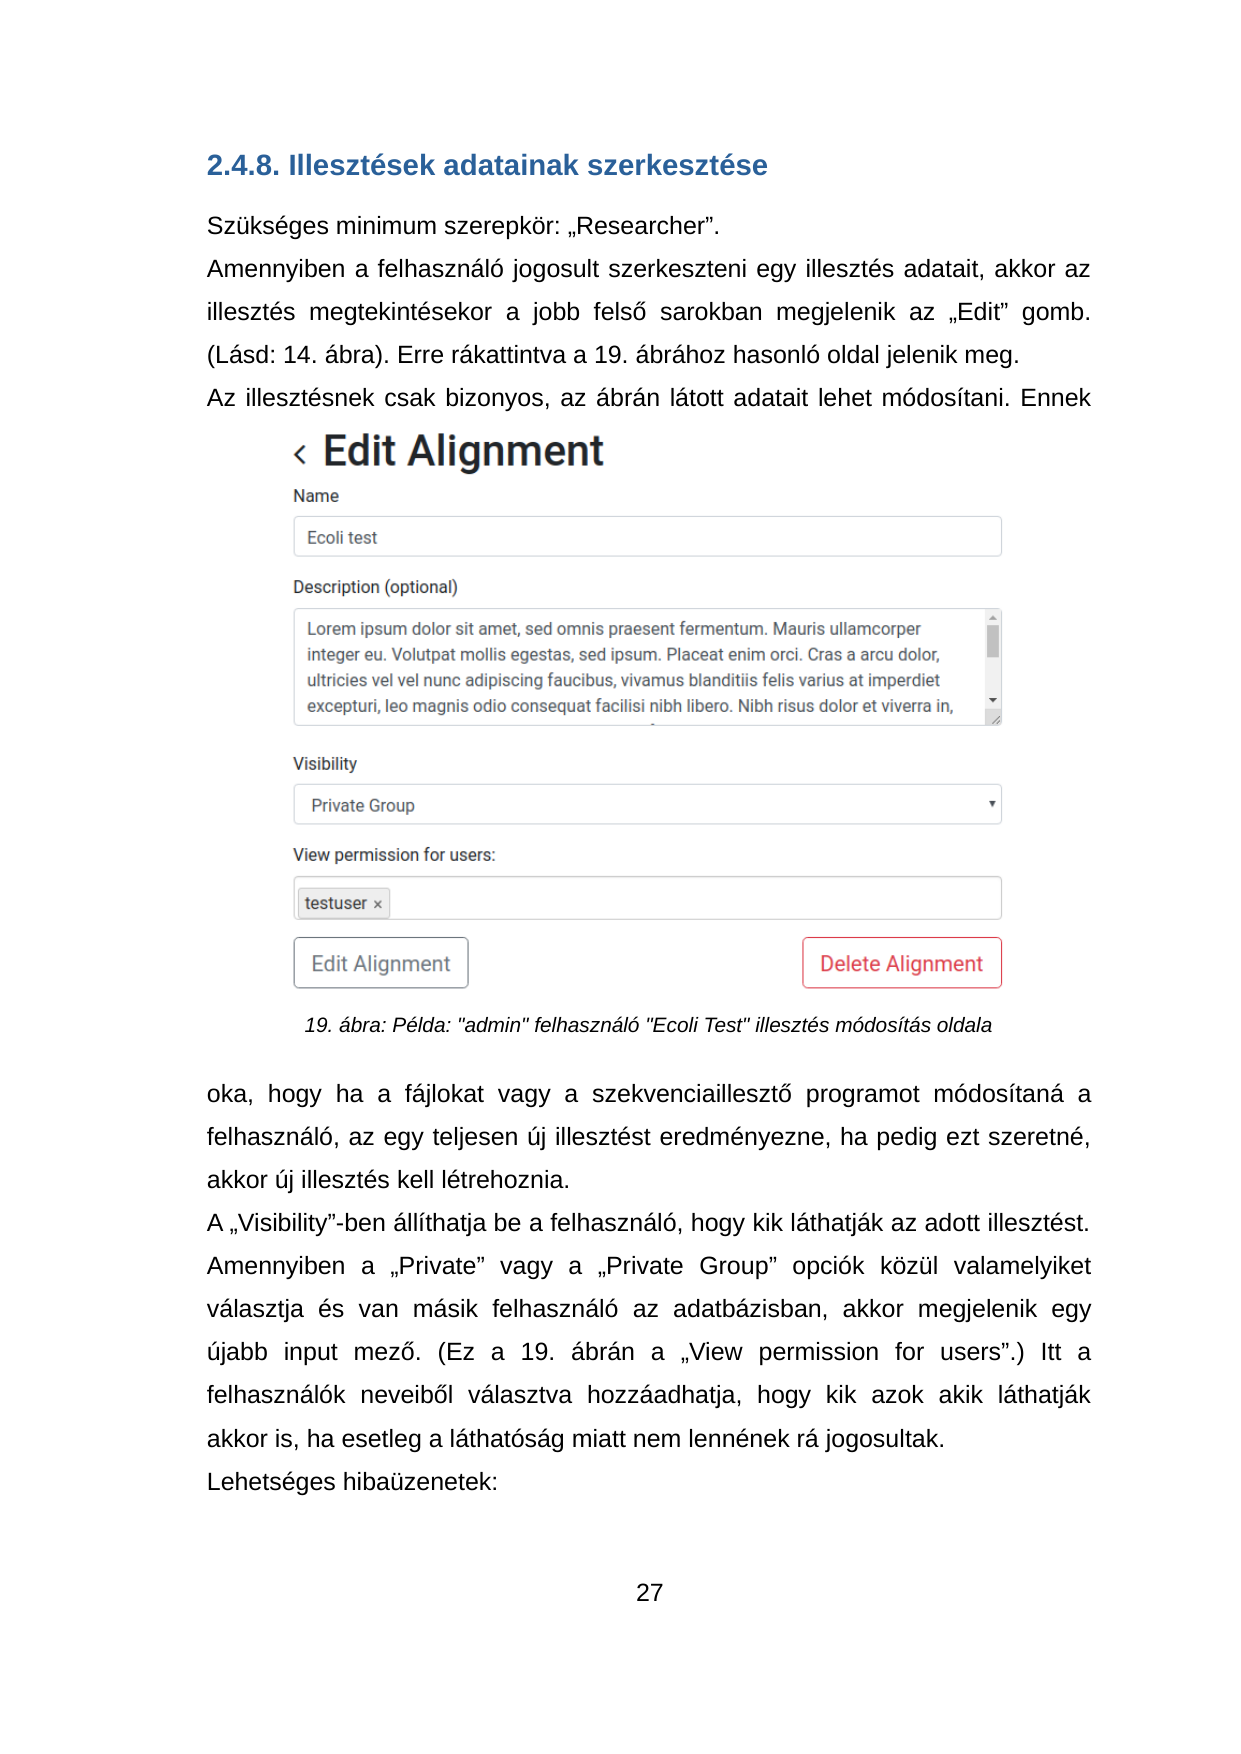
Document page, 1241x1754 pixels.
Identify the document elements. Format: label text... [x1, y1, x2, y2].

text Amennyiben a felhasználó jogosult szerkeszteni egy illesztés adatait, akkor az illesztés megtekintésekor a jobb felső sarokban megjelenik az „Edit” gomb. (Lásd: 14. ábra). Erre rákattintva a 19. ábrához hasonló oldal jelenik meg. [207, 254, 1093, 369]
subtitle Illesztések adatainak szerkesztése [207, 148, 1093, 181]
text 19. ábra: Példa: "admin" felhasználó "Ecoli Test" illesztés módosítás oldala [284, 997, 1015, 1037]
text Szükséges minimum szerepkör: „Researcher”. [207, 211, 1093, 239]
picture [284, 427, 1015, 997]
text A „Visibility”-ben állíthatja be a felhasználó, hogy kik láthatják az adott illesztést. Amennyiben a „Private” vagy a „Private Group” opciók közül valamelyiket választja és van másik felhasználó az adatbázisban, akkor megjelenik egy újabb input mező. (Ez a 19. ábrán a „View permission for users”.) Itt a felhasználók neveiből választva hozzáadhatja, hogy kik azok akik láthatják akkor is, ha esetleg a láthatóság miatt nem lennének rá jogosultak. [207, 1208, 1093, 1452]
text [284, 1037, 1015, 1079]
text Lehetséges hibaüzenetek: [207, 1467, 1093, 1496]
text Az illesztésnek csak bizonyos, az ábrán látott adatait lehet módosítani. Ennek oka, hogy ha a fájlokat vagy a szekvenciaillesztő programot módosítaná a felhasználó, az egy teljesen új illesztést eredményezne, ha pedig ezt szeretné, akkor új illesztés kell létrehoznia. [207, 383, 1093, 1194]
